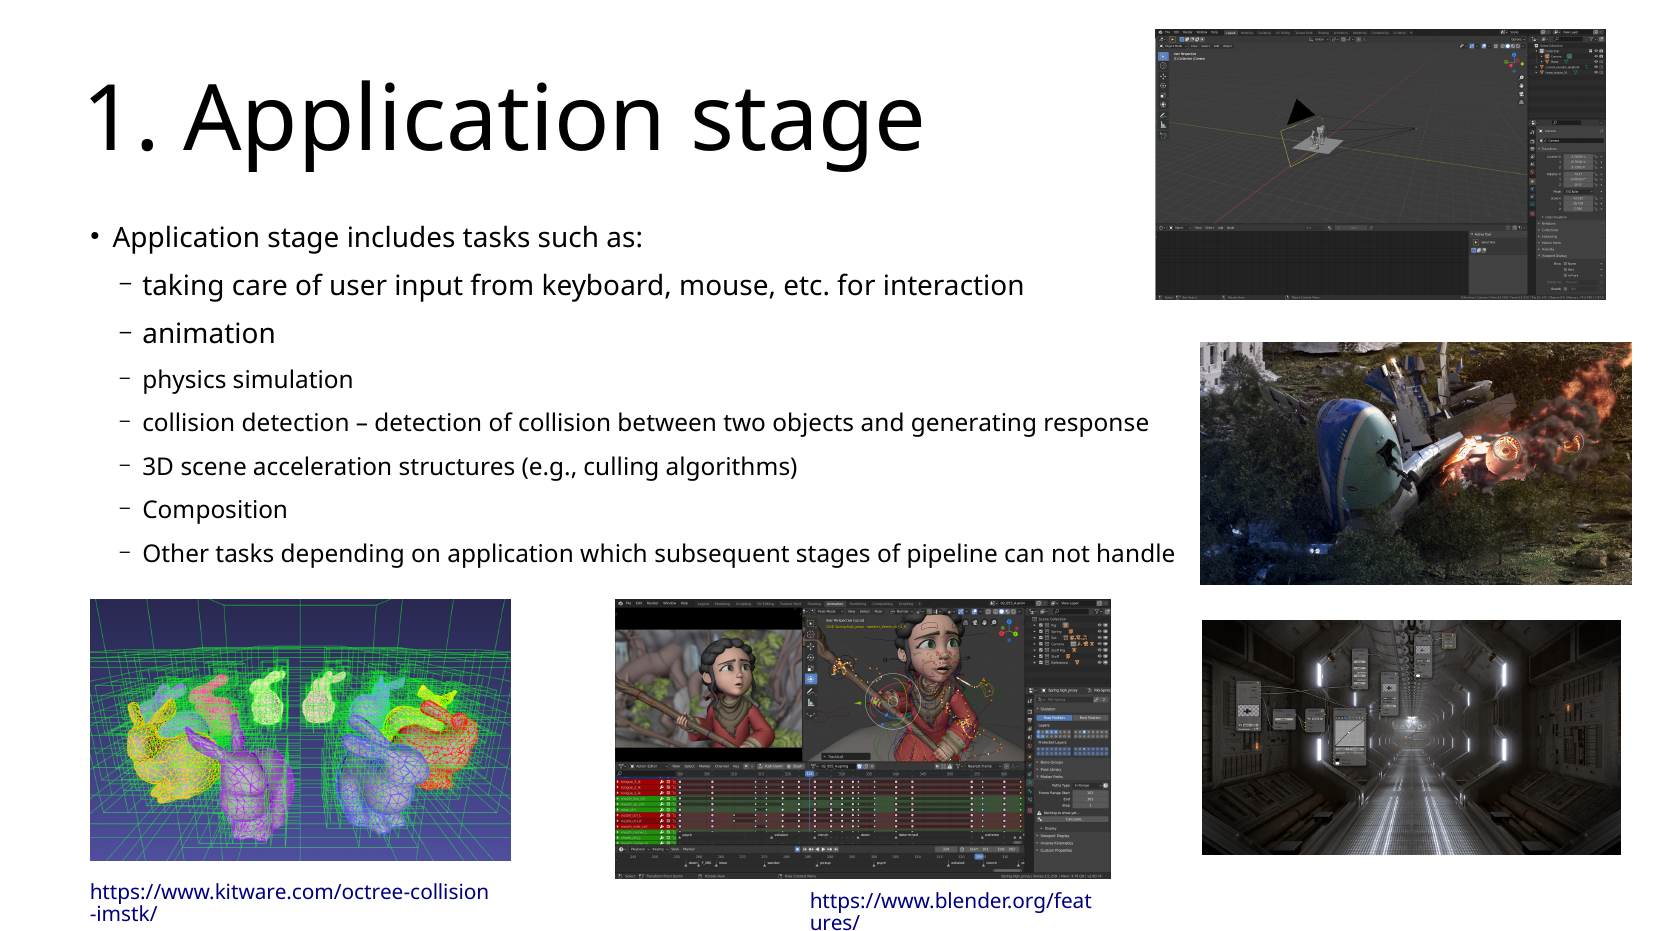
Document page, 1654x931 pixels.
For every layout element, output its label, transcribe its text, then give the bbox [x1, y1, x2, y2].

picture [1155, 29, 1606, 301]
picture [1202, 620, 1621, 856]
list Application stage includes tasks such as: taking care of user input from keyboard, mouse, etc. for interaction animation physics simulation collision detection – detection of collision between two objects and generating response 3D scene acceleration structures (e.g., culling algorithms) Composition Other tasks depending on application which subsequent stages of pipeline can not handle [82, 217, 1571, 571]
picture [1200, 342, 1632, 586]
text_box https://www.blender.org/features/ [795, 878, 1111, 919]
picture [90, 599, 511, 861]
text_box https://www.kitware.com/octree-collision-imstk/ [75, 870, 511, 931]
title 1. Application stage [82, 37, 1155, 193]
picture [615, 599, 1111, 879]
